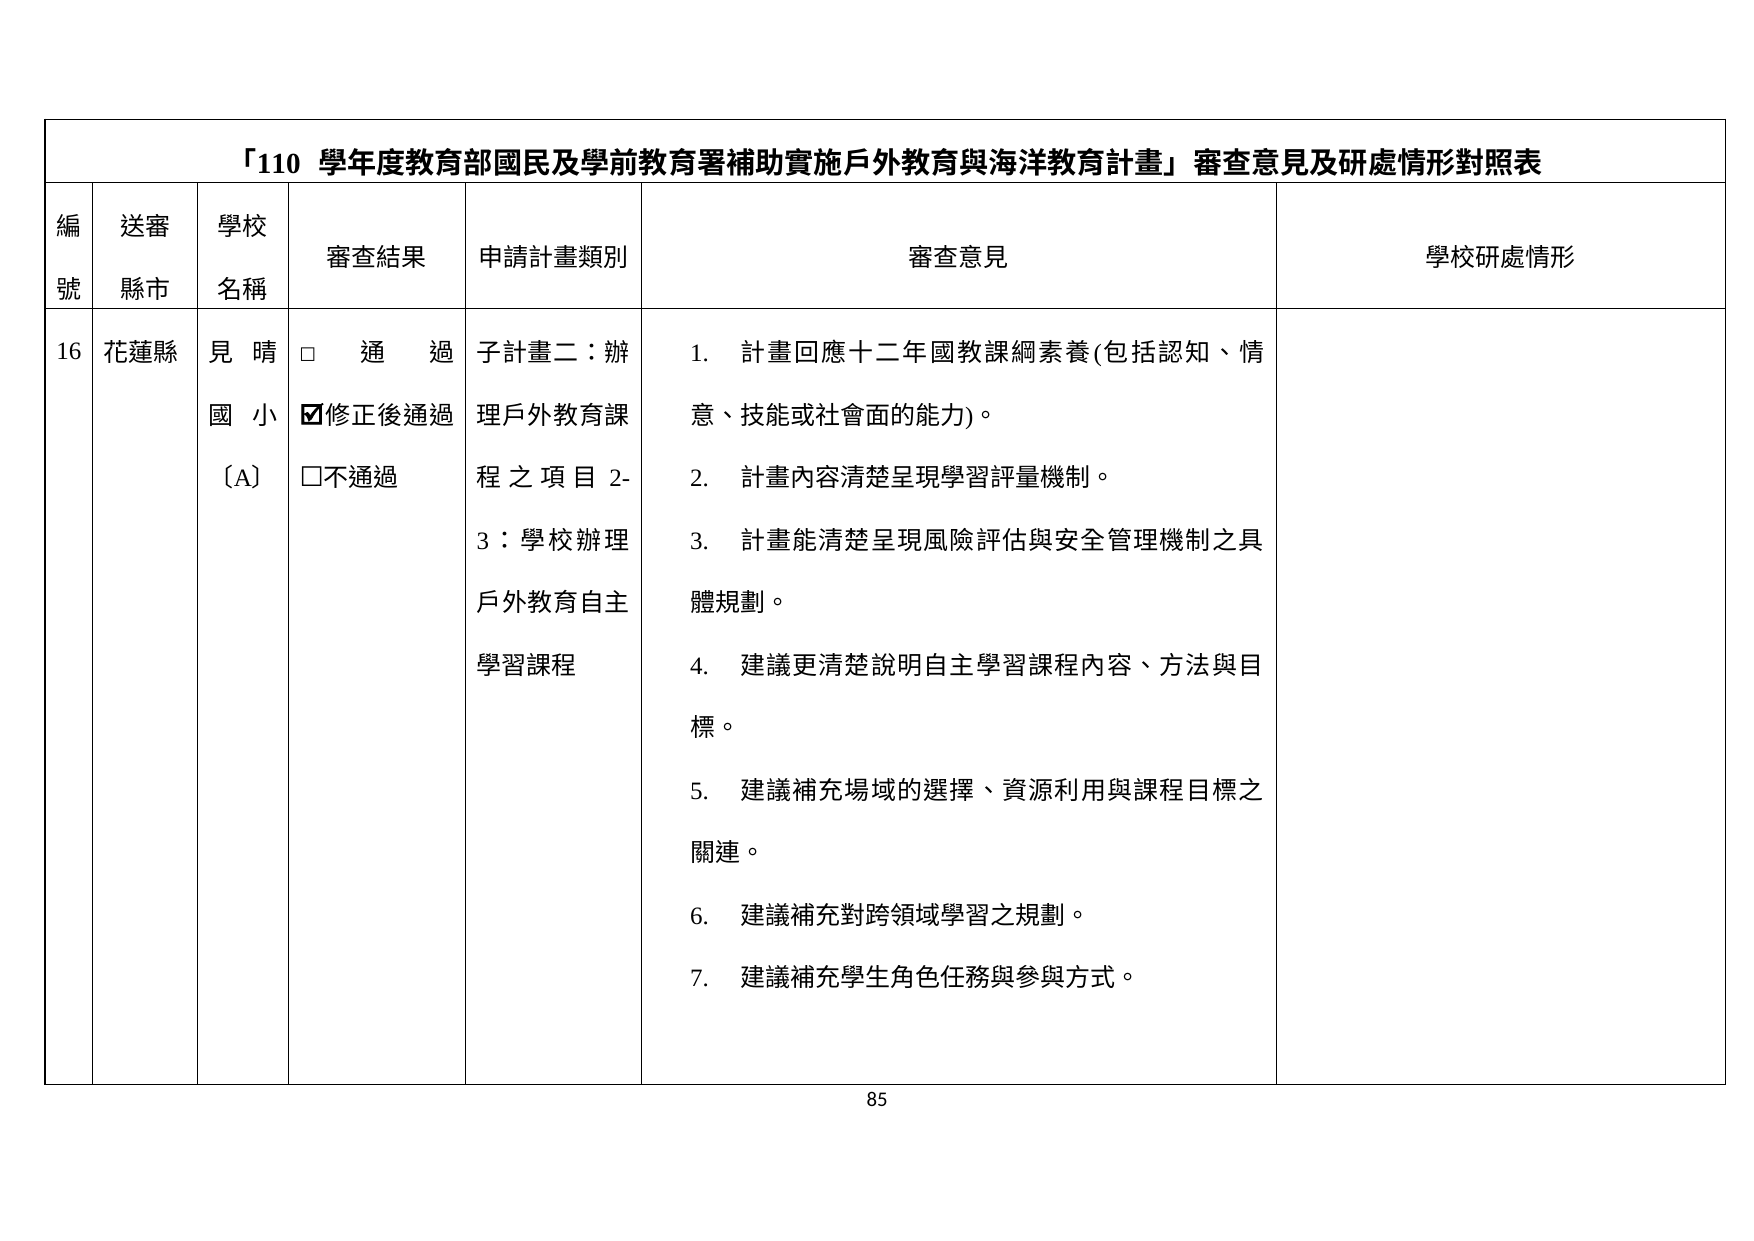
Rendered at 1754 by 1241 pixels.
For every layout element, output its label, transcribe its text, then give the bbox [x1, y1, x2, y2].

table_cell 計畫回應十二年國教課綱素養(包括認知、情意、技能或社會面的能力)。 計畫內容清楚呈現學習評量機制。 計畫能清楚呈現風險評估與安全管理機制之具體規劃。 建議更清楚說明自主學習課程內容、方法與目標。 建議補充場域的選擇、資源利用與課程目標之關連。 建議補充對跨領域學習之規劃。 建議補充學生角色任務與參與方式。 [642, 309, 1276, 1084]
table_cell 申請計畫類別 [466, 183, 641, 308]
table_cell 花蓮縣 [93, 309, 197, 1084]
table_cell 學校名稱 [198, 183, 288, 308]
table_cell 審查意見 [642, 183, 1276, 308]
table_cell 見晴國小〔A〕 [198, 309, 288, 1084]
table_cell 送審 縣市 [93, 183, 197, 308]
table_cell 16 [46, 309, 92, 1084]
table_cell [1277, 309, 1725, 1084]
table_cell 學校研處情形 [1277, 183, 1725, 308]
table_cell 編 號 [46, 183, 92, 308]
table_cell 子計畫二：辦理戶外教育課程之項目2-3：學校辦理戶外教育自主學習課程 [466, 309, 641, 1084]
table_cell ☐通過 修正後通過 ☐不通過 [289, 309, 465, 1084]
table_header 「110 學年度教育部國民及學前教育署補助實施戶外教育與海洋教育計畫」審查意見及研處情形對照表 [46, 120, 1725, 182]
table_cell 審查結果 [289, 183, 465, 308]
